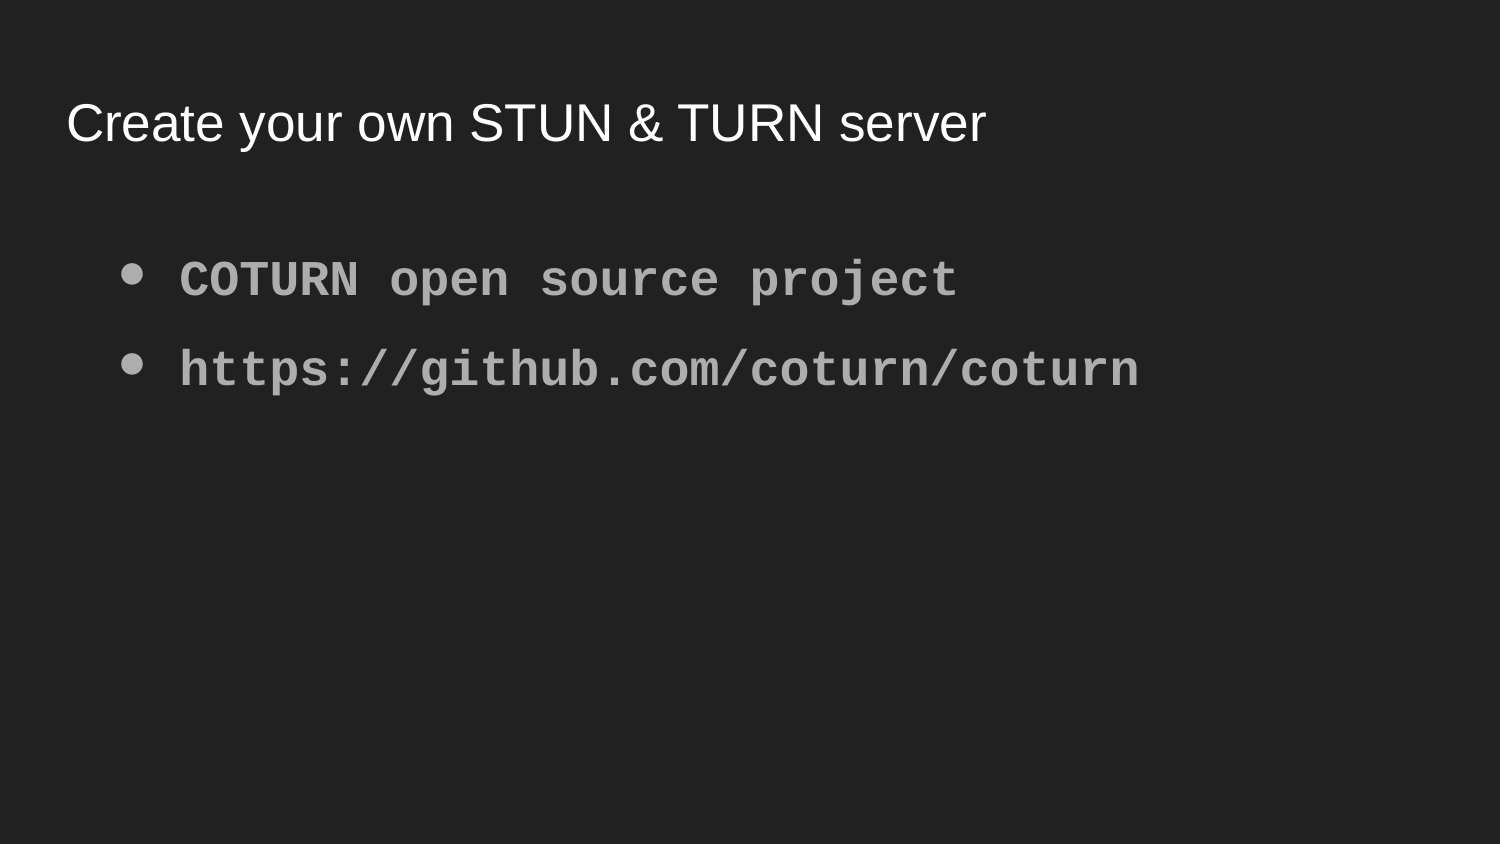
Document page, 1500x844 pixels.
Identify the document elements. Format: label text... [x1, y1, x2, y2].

text_box COTURN open source project https://github.com/coturn/coturn [89, 200, 1430, 823]
title Create your own STUN & TURN server [51, 72, 1449, 167]
